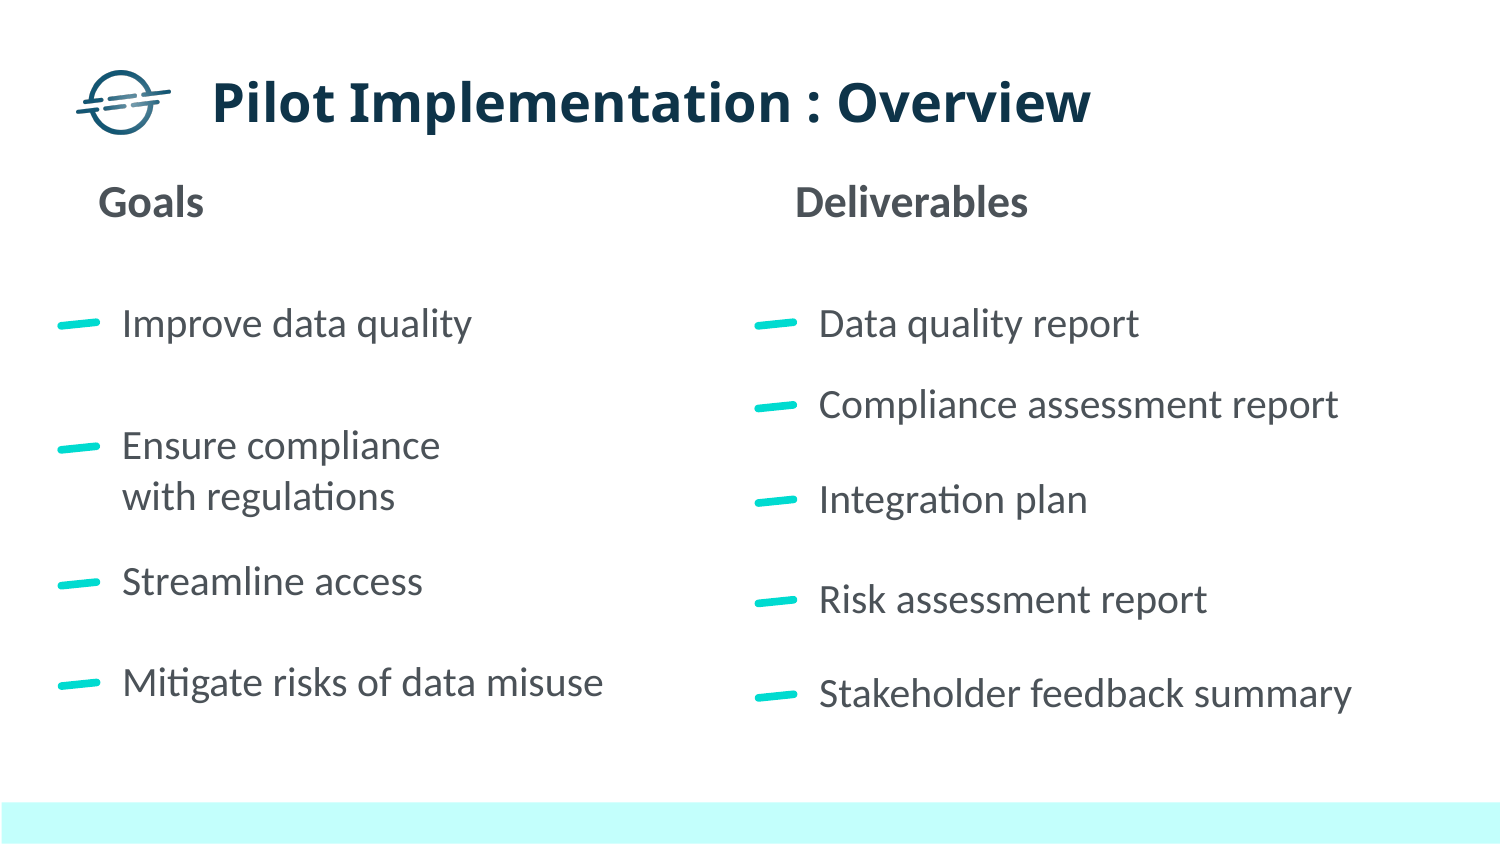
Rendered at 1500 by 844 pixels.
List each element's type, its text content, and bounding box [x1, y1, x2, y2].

title Improve data quality [106, 280, 671, 362]
title Data quality report [803, 280, 1368, 361]
title Goals [83, 156, 428, 238]
text_box [57, 442, 101, 454]
title Pilot Implementation : Overview [196, 53, 1181, 155]
text_box [754, 690, 798, 702]
text_box [754, 495, 798, 507]
title Streamline access [107, 539, 535, 625]
title Integration plan [804, 456, 1468, 542]
text_box [57, 578, 101, 590]
title Ensure compliance with regulations [106, 403, 458, 540]
title Stakeholder feedback summary [804, 651, 1394, 737]
text_box [57, 318, 101, 330]
text_box [754, 595, 798, 608]
text_box [754, 318, 798, 330]
title Compliance assessment report [803, 361, 1468, 448]
title Deliverables [780, 156, 1125, 238]
text_box [57, 678, 101, 690]
title Mitigate risks of data misuse [107, 639, 643, 725]
text_box [754, 401, 798, 413]
title Risk assessment report [804, 556, 1394, 643]
text_box [1, 802, 1500, 844]
picture [76, 70, 171, 135]
